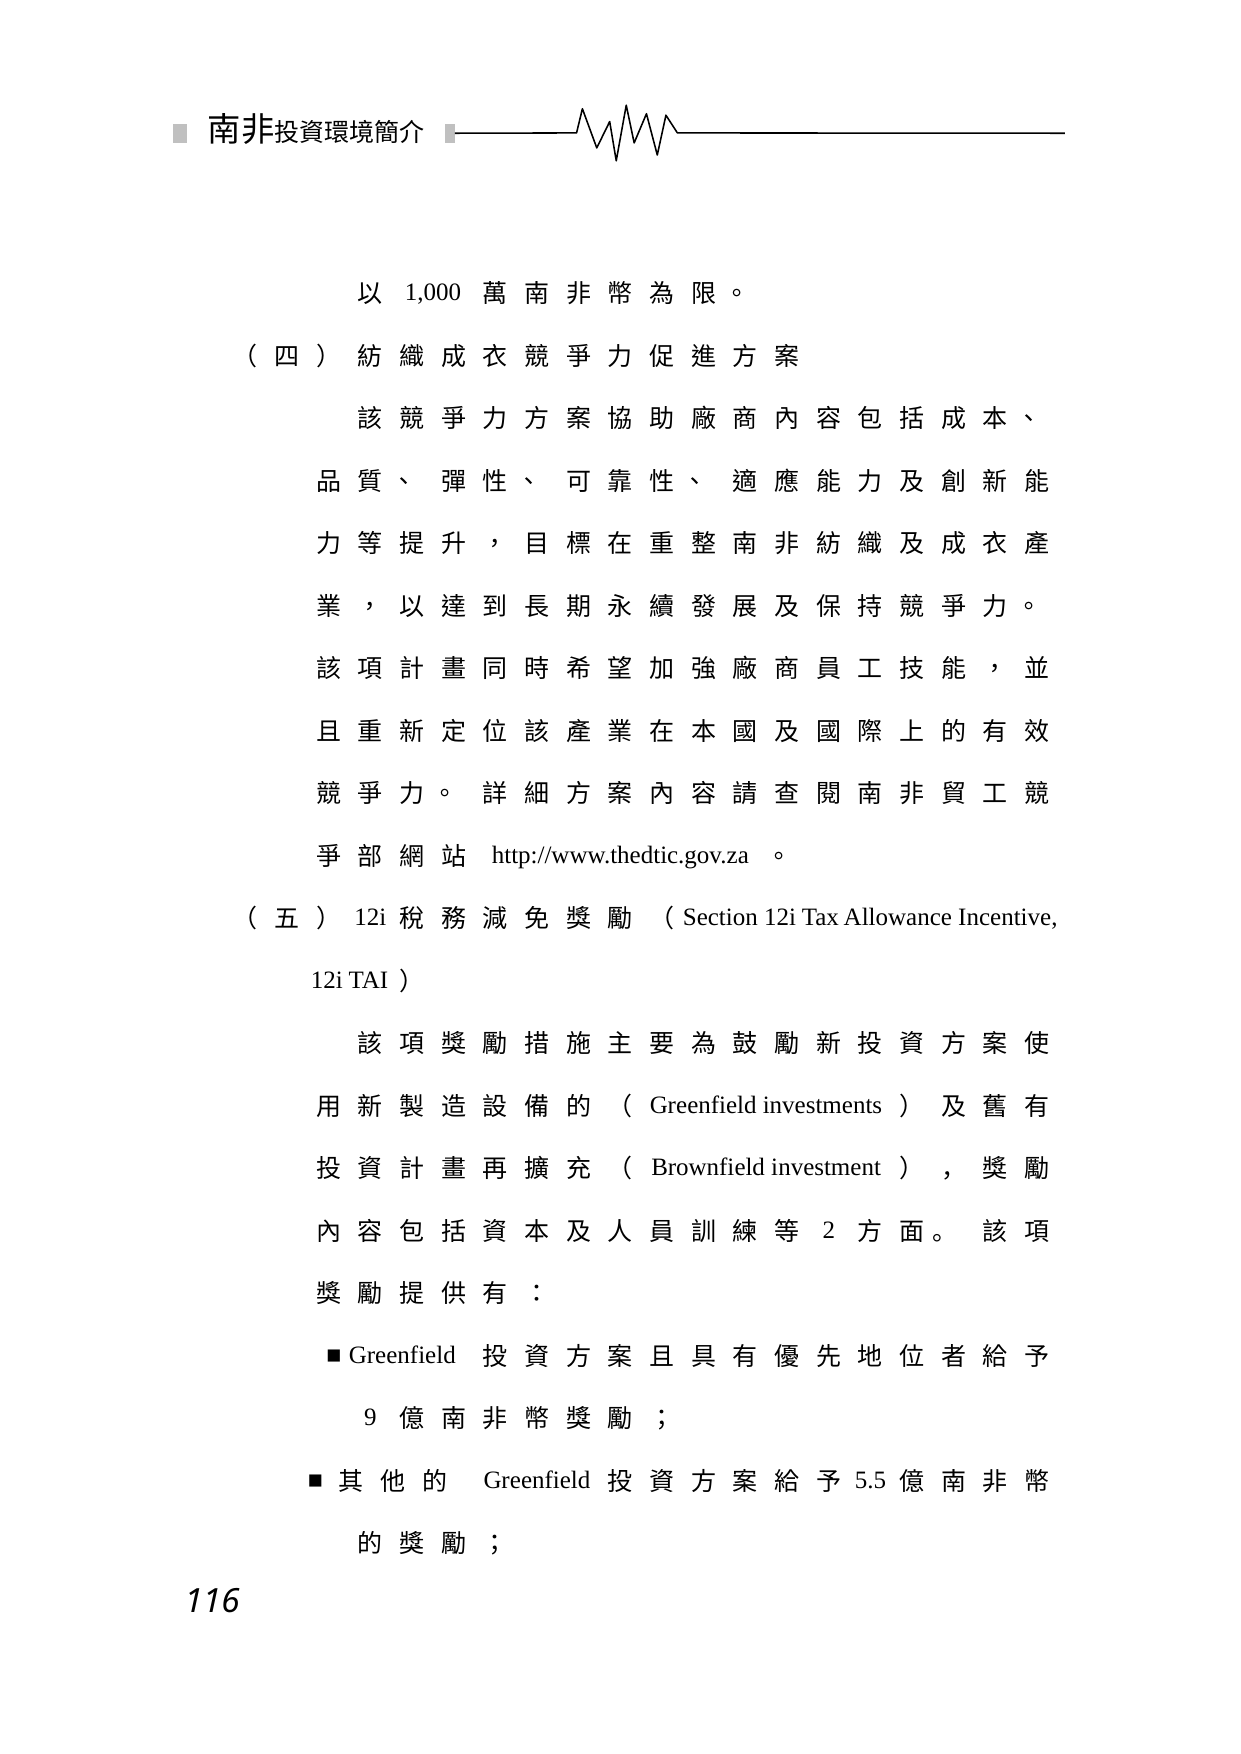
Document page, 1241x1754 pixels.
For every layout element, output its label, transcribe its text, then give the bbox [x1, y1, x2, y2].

text （四）紡織成衣競爭力促進方案 [207, 313, 1058, 375]
text 該競爭力方案協助廠商內容包括成本、品質、彈性、可靠性、適應能力及創新能力等提升，目標在重整南非紡織及成衣產業，以達到長期永續發展及保持競爭力。該項計畫同時希望加強廠商員工技能，並且重新定位該產業在本國及國際上的有效競爭力。詳細方案內容請查閱南非貿工競爭部網站http://www.thedtic.gov.za。 [281, 375, 1058, 875]
text 該項獎勵措施主要為鼓勵新投資方案使用新製造設備的（Greenfield investments）及舊有投資計畫再擴充（Brownfield investment），獎勵內容包括資本及人員訓練等2方面。該項獎勵提供有： [281, 1000, 1058, 1313]
text （五）12i稅務減免獎勵（Section 12i Tax Allowance Incentive, 12i TAI） [207, 875, 1058, 1000]
text ■ Greenfield投資方案且具有優先地位者給予9億南非幣獎勵； [281, 1313, 1058, 1438]
text ■ 其他的Greenfield投資方案給予5.5億南非幣的獎勵； [281, 1438, 1058, 1563]
text 以1,000萬南非幣為限。 [281, 250, 1058, 313]
